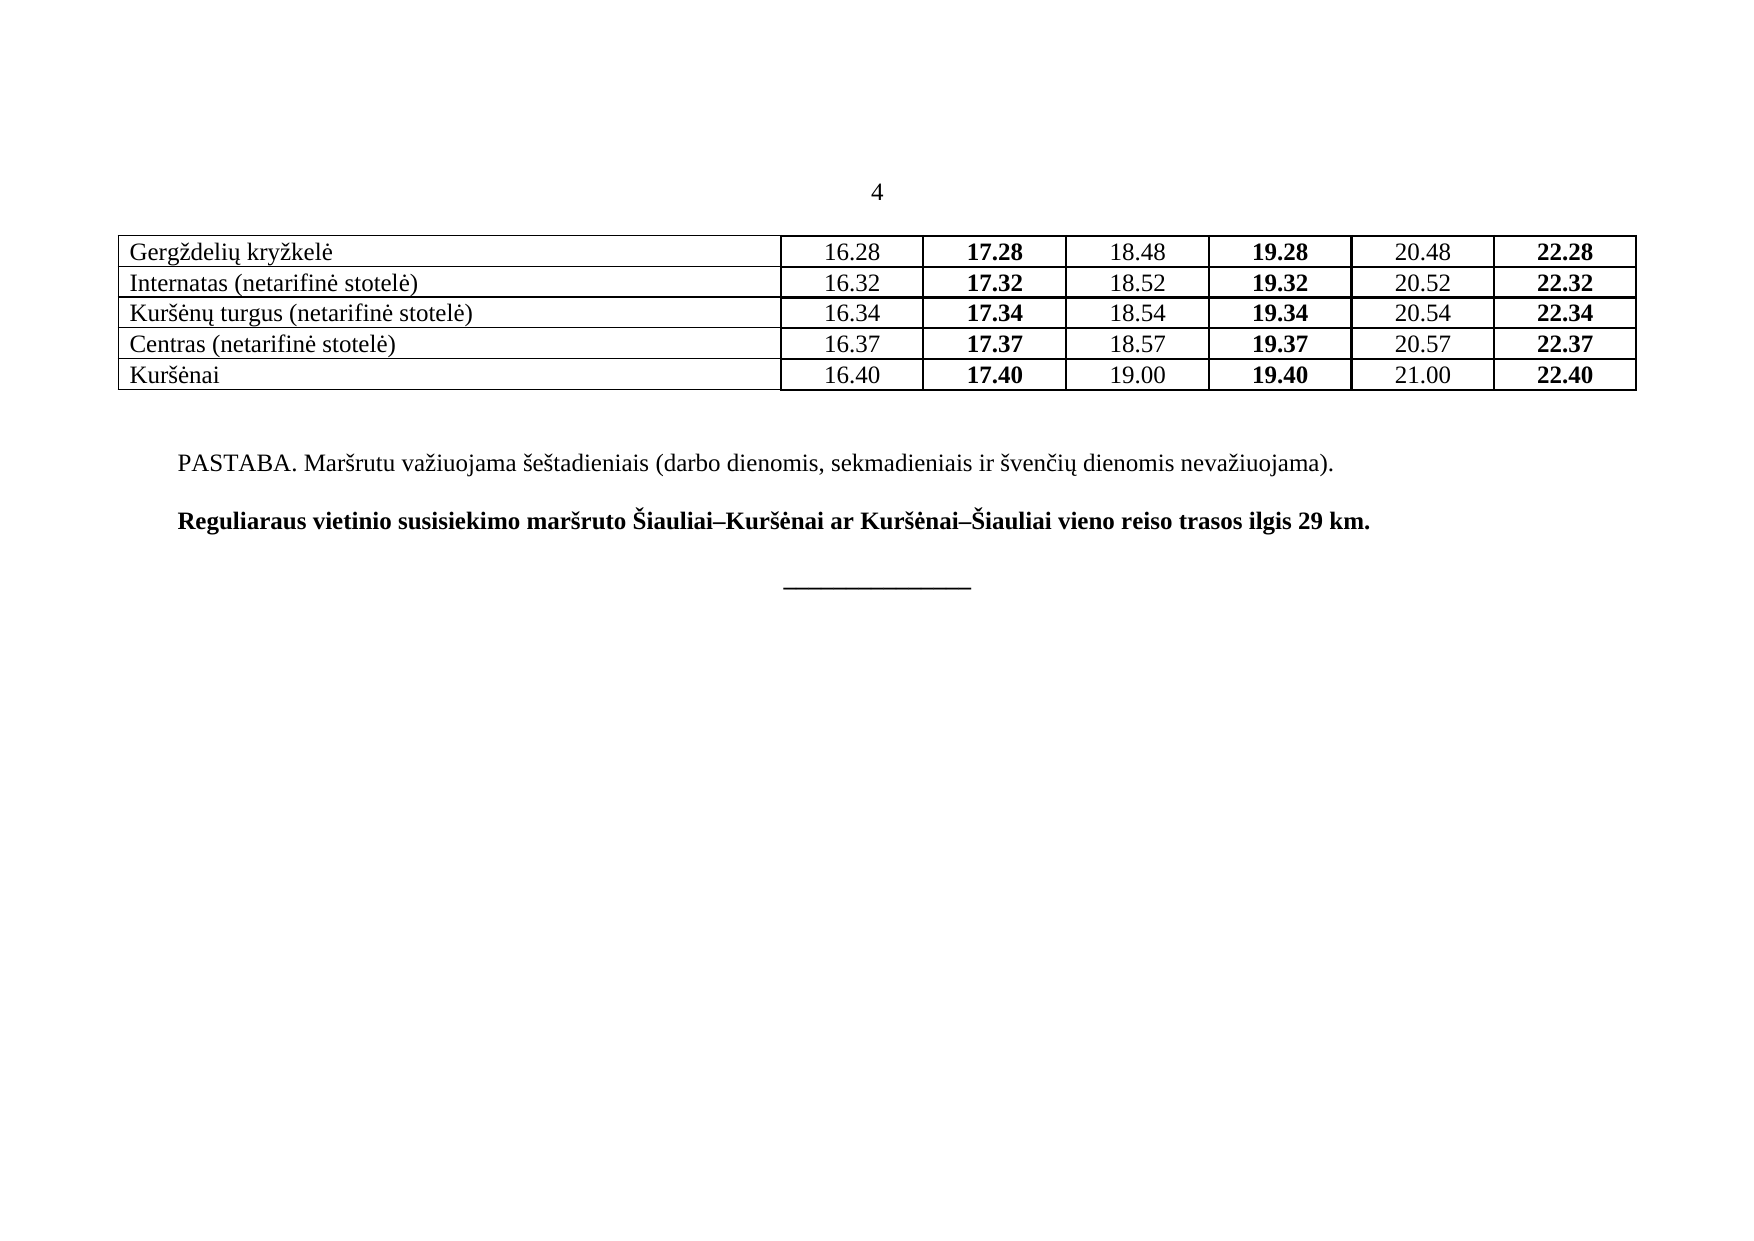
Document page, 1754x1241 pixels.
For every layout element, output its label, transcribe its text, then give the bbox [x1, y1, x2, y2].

table_cell 19.00 [1067, 360, 1208, 389]
table_cell 20.57 [1353, 329, 1493, 358]
table_cell 22.28 [1495, 237, 1635, 266]
table_cell Kuršėnų turgus (netarifinė stotelė) [119, 298, 780, 327]
table_cell 19.40 [1210, 360, 1350, 389]
table_cell 17.37 [924, 329, 1065, 358]
table_cell 17.34 [924, 299, 1065, 327]
table_cell 16.28 [782, 237, 922, 266]
table_cell 17.32 [924, 268, 1065, 296]
table_cell 19.37 [1210, 329, 1350, 358]
table_cell 19.32 [1210, 268, 1350, 296]
table_cell 22.32 [1495, 268, 1635, 296]
table_cell Gergždelių kryžkelė [119, 236, 780, 266]
table_cell 19.28 [1210, 237, 1350, 266]
text PASTABA. Maršrutu važiuojama šeštadieniais (darbo dienomis, sekmadieniais ir švenčių dienomis nevažiuojama). [118, 448, 1636, 477]
table_cell Kuršėnai [119, 359, 780, 389]
table_cell 16.37 [782, 329, 922, 358]
table_cell 16.32 [782, 268, 922, 296]
table_cell 20.52 [1353, 268, 1493, 296]
table_cell Centras (netarifinė stotelė) [119, 328, 780, 358]
table_cell Internatas (netarifinė stotelė) [119, 267, 780, 296]
text Reguliaraus vietinio susisiekimo maršruto Šiauliai–Kuršėnai ar Kuršėnai–Šiauliai vieno reiso trasos ilgis 29 km. [118, 506, 1636, 535]
table_cell 19.34 [1210, 299, 1350, 327]
text _______________ [118, 563, 1636, 592]
table_cell 17.40 [924, 360, 1065, 389]
table_cell 22.37 [1495, 329, 1635, 358]
table_cell 18.57 [1067, 329, 1208, 358]
table_cell 22.40 [1495, 360, 1635, 389]
table_cell 20.54 [1353, 299, 1493, 327]
table_cell 16.34 [782, 299, 922, 327]
table_cell 18.54 [1067, 299, 1208, 327]
table_cell 20.48 [1353, 237, 1493, 266]
table_cell 18.48 [1067, 237, 1208, 266]
table_cell 18.52 [1067, 268, 1208, 296]
table_cell 22.34 [1495, 299, 1635, 327]
table_cell 21.00 [1353, 360, 1493, 389]
table_cell 17.28 [924, 237, 1065, 266]
table_cell 16.40 [782, 360, 922, 389]
